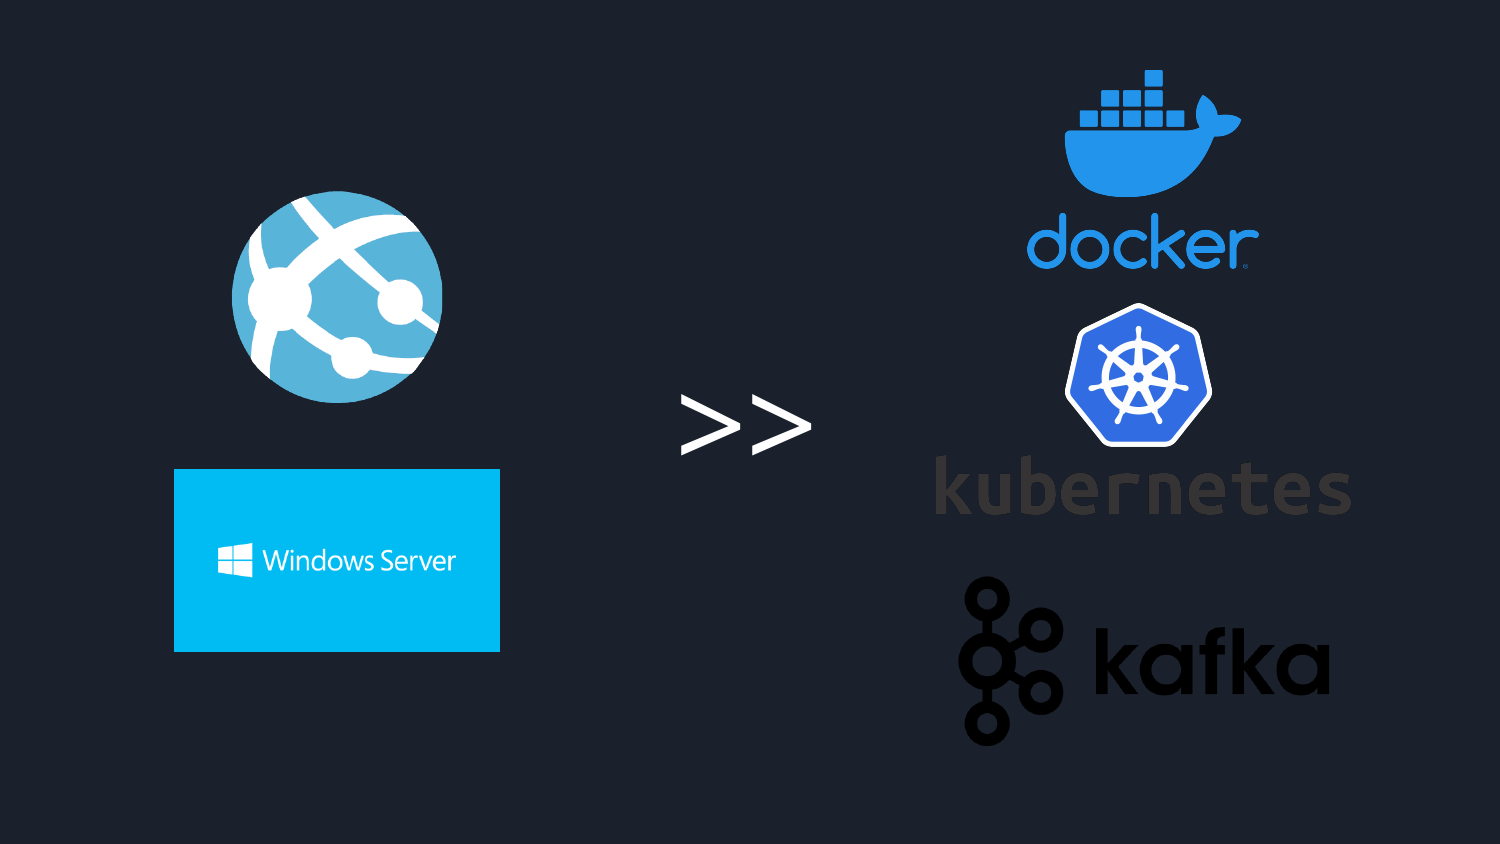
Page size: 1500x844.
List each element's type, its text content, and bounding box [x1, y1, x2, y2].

picture [386, 559, 393, 569]
picture [136, 191, 538, 403]
picture [931, 549, 1356, 773]
picture [396, 558, 407, 563]
picture [1027, 70, 1259, 269]
picture [302, 556, 308, 570]
picture [328, 558, 338, 570]
picture [219, 562, 252, 577]
picture [433, 560, 445, 568]
picture [312, 556, 320, 568]
picture [278, 551, 288, 570]
picture [936, 303, 1351, 515]
picture [264, 551, 272, 570]
picture [219, 544, 252, 559]
text_box >> [660, 330, 840, 513]
